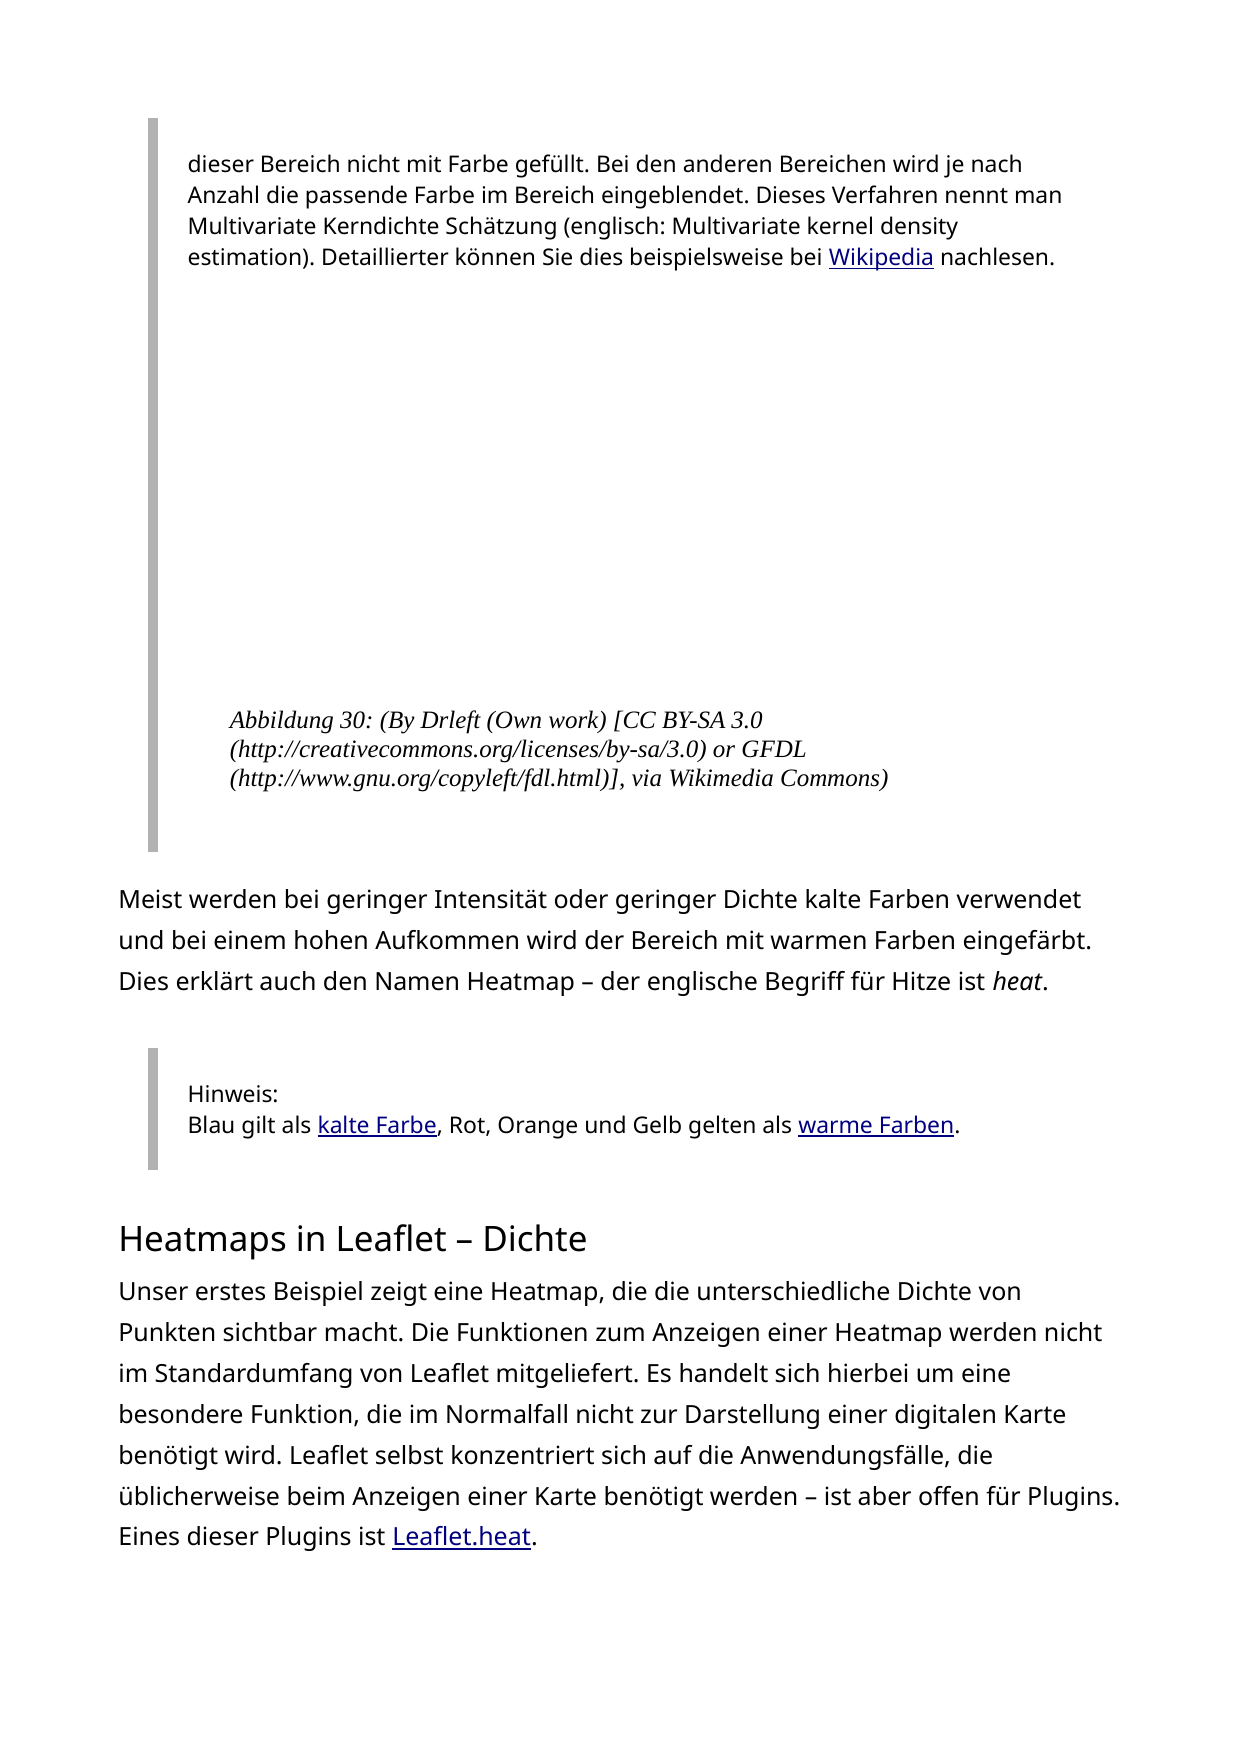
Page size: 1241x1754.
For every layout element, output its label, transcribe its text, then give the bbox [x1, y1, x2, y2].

text Unser erstes Beispiel zeigt eine Heatmap, die die unterschiedliche Dichte von Punkten sichtbar macht. Die Funktionen zum Anzeigen einer Heatmap werden nicht im Standardumfang von Leaflet mitgeliefert. Es handelt sich hierbei um eine besondere Funktion, die im Normalfall nicht zur Darstellung einer digitalen Karte benötigt wird. Leaflet selbst konzentriert sich auf die Anwendungsfälle, die üblicherweise beim Anzeigen einer Karte benötigt werden – ist aber offen für Plugins. Eines dieser Plugins ist Leaflet.heat. [118, 1274, 1122, 1553]
text dieser Bereich nicht mit Farbe gefüllt. Bei den anderen Bereichen wird je nach Anzahl die passende Farbe im Bereich eingeblendet. Dieses Verfahren nennt man Multivariate Kerndichte Schätzung (englisch: Multivariate kernel density estimation). Detaillierter können Sie dies beispielsweise bei Wikipedia nachlesen. [158, 118, 1093, 273]
text Meist werden bei geringer Intensität oder geringer Dichte kalte Farben verwendet und bei einem hohen Aufkommen wird der Bereich mit warmen Farben eingefärbt. Dies erklärt auch den Namen Heatmap – der englische Begriff für Hitze ist heat. [118, 882, 1122, 997]
subtitle Heatmaps in Leaflet – Dichte [118, 1214, 1122, 1261]
text Hinweis: Blau gilt als kalte Farbe, Rot, Orange und Gelb gelten als warme Farben. [158, 1048, 1093, 1170]
text Abbildung 30: (By Drleft (Own work) [CC BY-SA 3.0 (http://creativecommons.org/licenses/by-sa/3.0) or GFDL (http://www.gnu.org/copyleft/fdl.html)], via Wikimedia Commons) [229, 314, 1011, 791]
